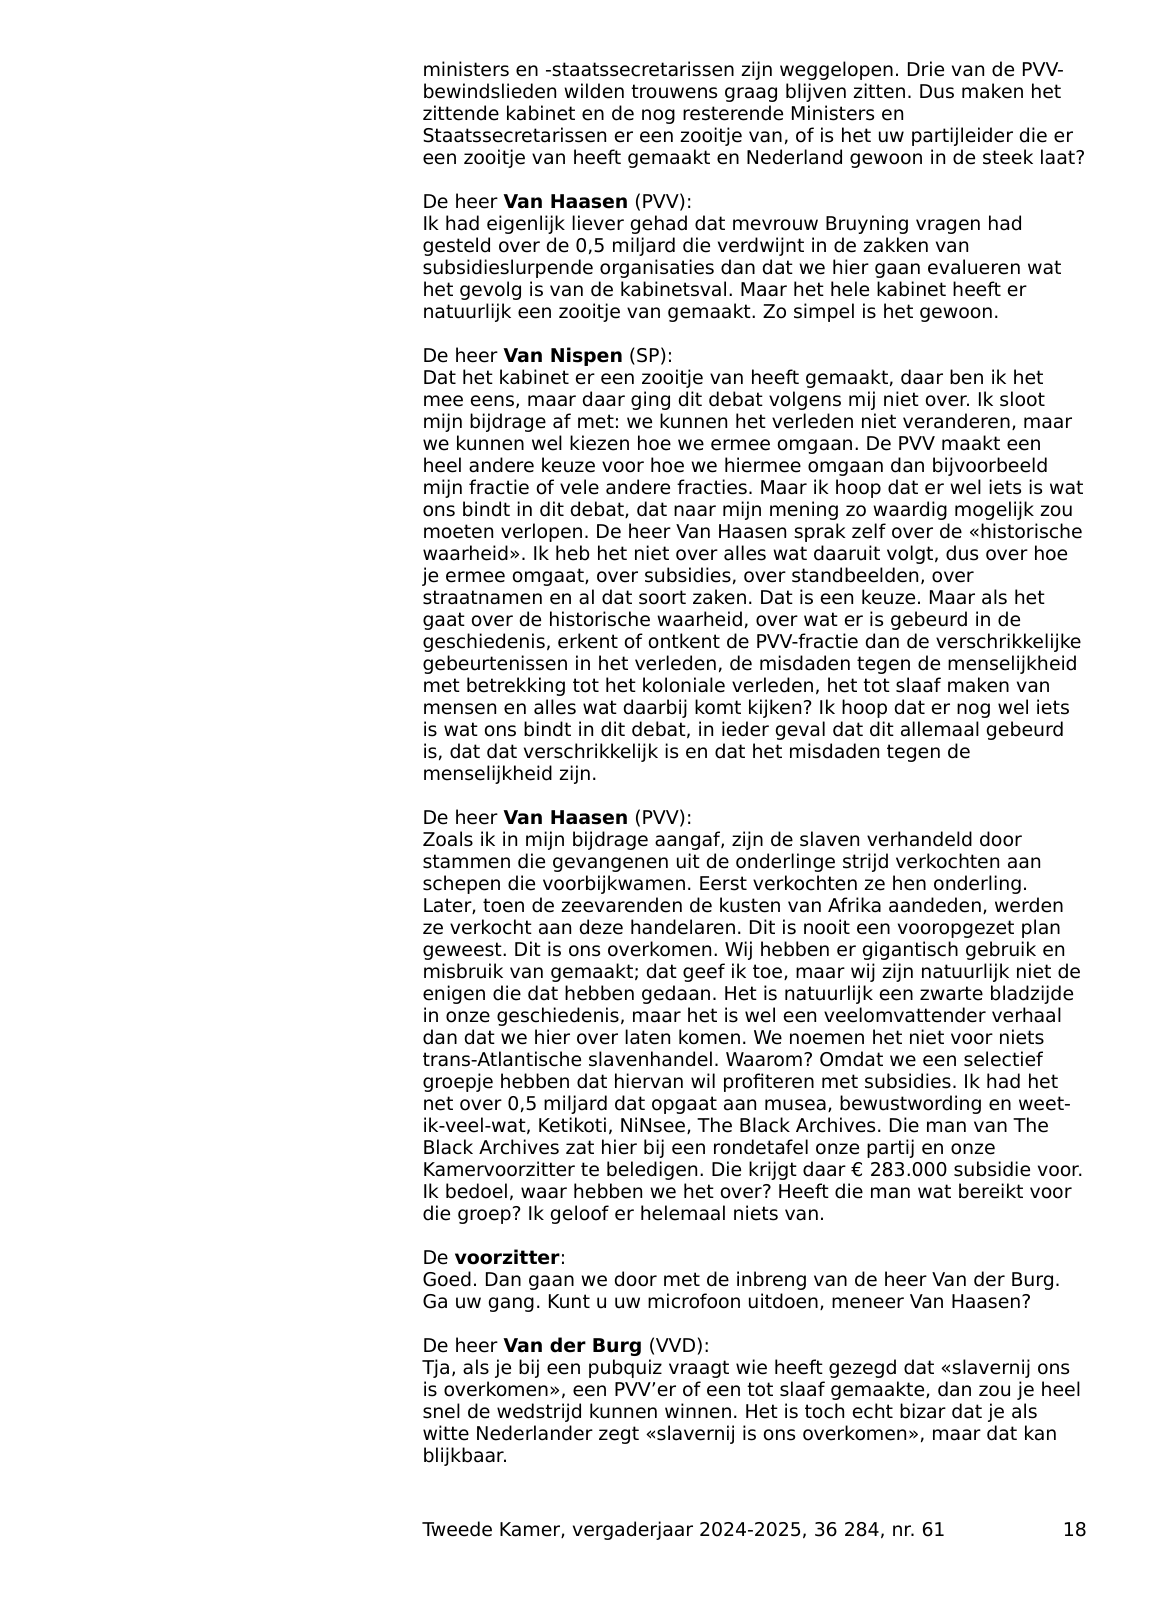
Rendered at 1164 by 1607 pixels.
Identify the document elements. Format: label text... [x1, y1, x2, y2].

text Dat het kabinet er een zooitje van heeft gemaakt, daar ben ik het mee eens, maar daar ging dit debat volgens mij niet over. Ik sloot mijn bijdrage af met: we kunnen het verleden niet veranderen, maar we kunnen wel kiezen hoe we ermee omgaan. De PVV maakt een heel andere keuze voor hoe we hiermee omgaan dan bijvoorbeeld mijn fractie of vele andere fracties. Maar ik hoop dat er wel iets is wat ons bindt in dit debat, dat naar mijn mening zo waardig mogelijk zou moeten verlopen. De heer Van Haasen sprak zelf over de «historische waarheid». Ik heb het niet over alles wat daaruit volgt, dus over hoe je ermee omgaat, over subsidies, over standbeelden, over straatnamen en al dat soort zaken. Dat is een keuze. Maar als het gaat over de historische waarheid, over wat er is gebeurd in de geschiedenis, erkent of ontkent de PVV-fractie dan de verschrikkelijke gebeurtenissen in het verleden, de misdaden tegen de menselijkheid met betrekking tot het koloniale verleden, het tot slaaf maken van mensen en alles wat daarbij komt kijken? Ik hoop dat er nog wel iets is wat ons bindt in dit debat, in ieder geval dat dit allemaal gebeurd is, dat dat verschrikkelijk is en dat het misdaden tegen de menselijkheid zijn. [422, 367, 1087, 785]
text Zoals ik in mijn bijdrage aangaf, zijn de slaven verhandeld door stammen die gevangenen uit de onderlinge strijd verkochten aan schepen die voorbijkwamen. Eerst verkochten ze hen onderling. Later, toen de zeevarenden de kusten van Afrika aandeden, werden ze verkocht aan deze handelaren. Dit is nooit een vooropgezet plan geweest. Dit is ons overkomen. Wij hebben er gigantisch gebruik en misbruik van gemaakt; dat geef ik toe, maar wij zijn natuurlijk niet de enigen die dat hebben gedaan. Het is natuurlijk een zwarte bladzijde in onze geschiedenis, maar het is wel een veelomvattender verhaal dan dat we hier over laten komen. We noemen het niet voor niets trans-Atlantische slavenhandel. Waarom? Omdat we een selectief groepje hebben dat hiervan wil profiteren met subsidies. Ik had het net over 0,5 miljard dat opgaat aan musea, bewustwording en weet-ik-veel-wat, Ketikoti, NiNsee, The Black Archives. Die man van The Black Archives zat hier bij een rondetafel onze partij en onze Kamervoorzitter te beledigen. Die krijgt daar € 283.000 subsidie voor. Ik bedoel, waar hebben we het over? Heeft die man wat bereikt voor die groep? Ik geloof er helemaal niets van. [422, 829, 1087, 1224]
text ministers en -staatssecretarissen zijn weggelopen. Drie van de PVV-bewindslieden wilden trouwens graag blijven zitten. Dus maken het zittende kabinet en de nog resterende Ministers en Staatssecretarissen er een zooitje van, of is het uw partijleider die er een zooitje van heeft gemaakt en Nederland gewoon in de steek laat? [422, 59, 1087, 169]
text De heer Van der Burg (VVD): [422, 1335, 1087, 1357]
text Tja, als je bij een pubquiz vraagt wie heeft gezegd dat «slavernij ons is overkomen», een PVV’er of een tot slaaf gemaakte, dan zou je heel snel de wedstrijd kunnen winnen. Het is toch echt bizar dat je als witte Nederlander zegt «slavernij is ons overkomen», maar dat kan blijkbaar. [422, 1357, 1087, 1467]
text De heer Van Nispen (SP): [422, 345, 1087, 367]
text De voorzitter: [422, 1247, 1087, 1269]
text Goed. Dan gaan we door met de inbreng van de heer Van der Burg. Ga uw gang. Kunt u uw microfoon uitdoen, meneer Van Haasen? [422, 1269, 1087, 1313]
text Ik had eigenlijk liever gehad dat mevrouw Bruyning vragen had gesteld over de 0,5 miljard die verdwijnt in de zakken van subsidieslurpende organisaties dan dat we hier gaan evalueren wat het gevolg is van de kabinetsval. Maar het hele kabinet heeft er natuurlijk een zooitje van gemaakt. Zo simpel is het gewoon. [422, 213, 1087, 323]
text De heer Van Haasen (PVV): [422, 191, 1087, 213]
text De heer Van Haasen (PVV): [422, 807, 1087, 829]
